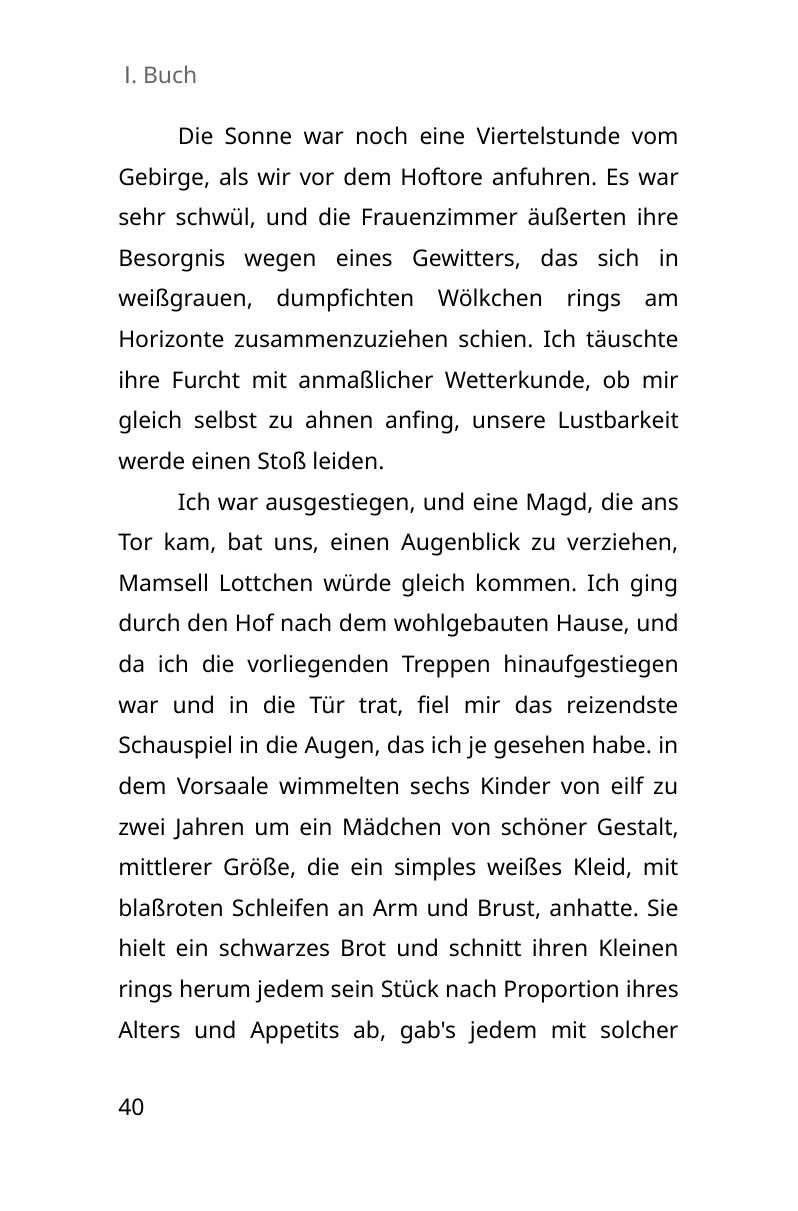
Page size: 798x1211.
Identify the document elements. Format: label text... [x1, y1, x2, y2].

text Ich war ausgestiegen, und eine Magd, die ans Tor kam, bat uns, einen Augenblick zu verziehen, Mamsell Lottchen würde gleich kommen. Ich ging durch den Hof nach dem wohlgebauten Hause, und da ich die vorliegenden Treppen hinaufgestiegen war und in die Tür trat, fiel mir das reizendste Schauspiel in die Augen, das ich je gesehen habe. in dem Vorsaale wimmelten sechs Kinder von eilf zu zwei Jahren um ein Mädchen von schöner Gestalt, mittlerer Größe, die ein simples weißes Kleid, mit blaßroten Schleifen an Arm und Brust, anhatte. Sie hielt ein schwarzes Brot und schnitt ihren Kleinen rings herum jedem sein Stück nach Proportion ihres Alters und Appetits ab, gab's jedem mit solcher [118, 485, 679, 1045]
text Die Sonne war noch eine Viertelstunde vom Gebirge, als wir vor dem Hoftore anfuhren. Es war sehr schwül, und die Frauenzimmer äußerten ihre Besorgnis wegen eines Gewitters, das sich in weißgrauen, dumpfichten Wölkchen rings am Horizonte zusammenzuziehen schien. Ich täuschte ihre Furcht mit anmaßlicher Wetterkunde, ob mir gleich selbst zu ahnen anfing, unsere Lustbarkeit werde einen Stoß leiden. [118, 120, 679, 476]
